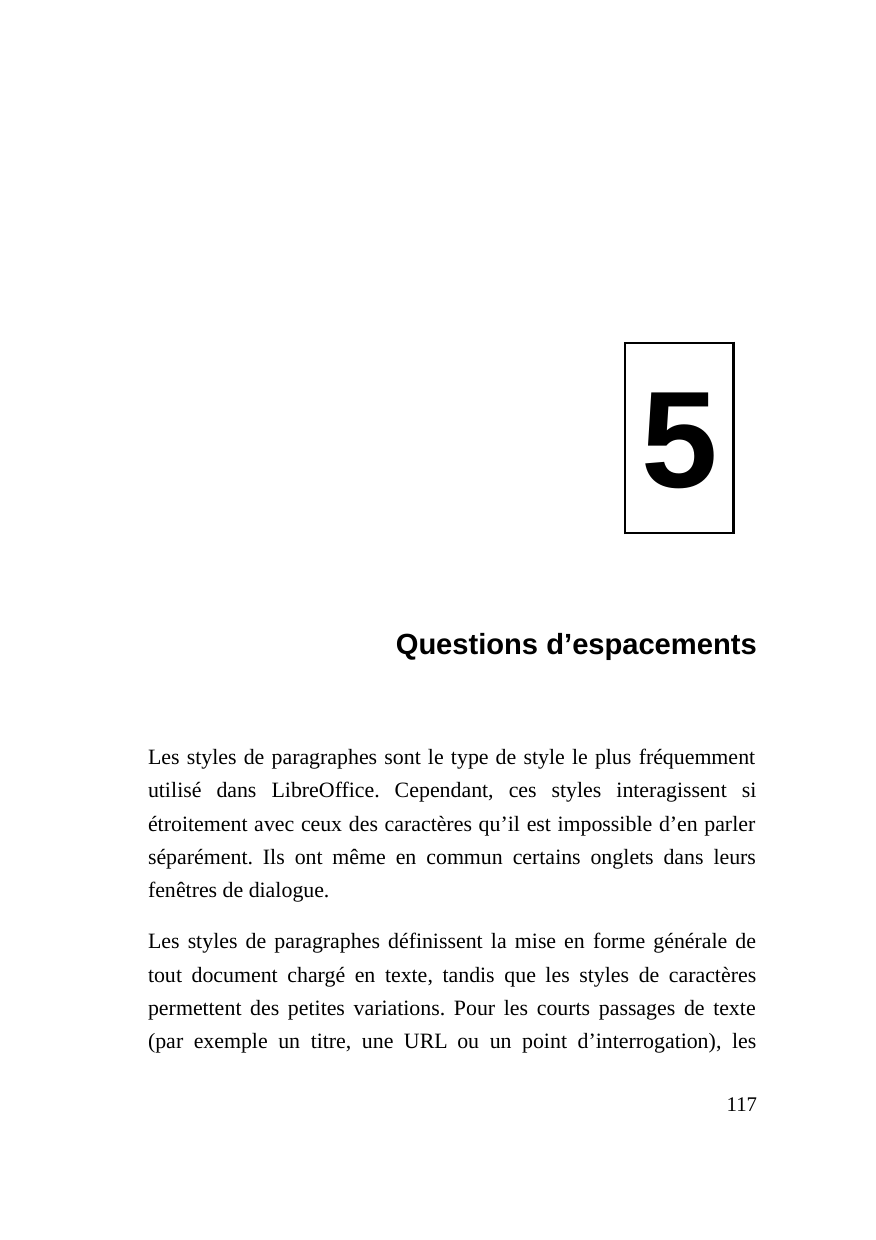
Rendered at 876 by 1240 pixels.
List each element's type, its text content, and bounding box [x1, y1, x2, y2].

text Les styles de paragraphes sont le type de style le plus fréquemment utilisé dans LibreOffice. Cependant, ces styles interagissent si étroitement avec ceux des caractères qu’il est impossible d’en parler séparément. Ils ont même en commun certains onglets dans leurs fenêtres de dialogue. [148, 738, 757, 904]
subtitle Questions d’espacements [148, 354, 757, 688]
text Les styles de paragraphes définissent la mise en forme générale de tout document chargé en texte, tandis que les styles de caractères permettent des petites variations. Pour les courts passages de texte (par exemple un titre, une URL ou un point d’interrogation), les [148, 922, 757, 1056]
